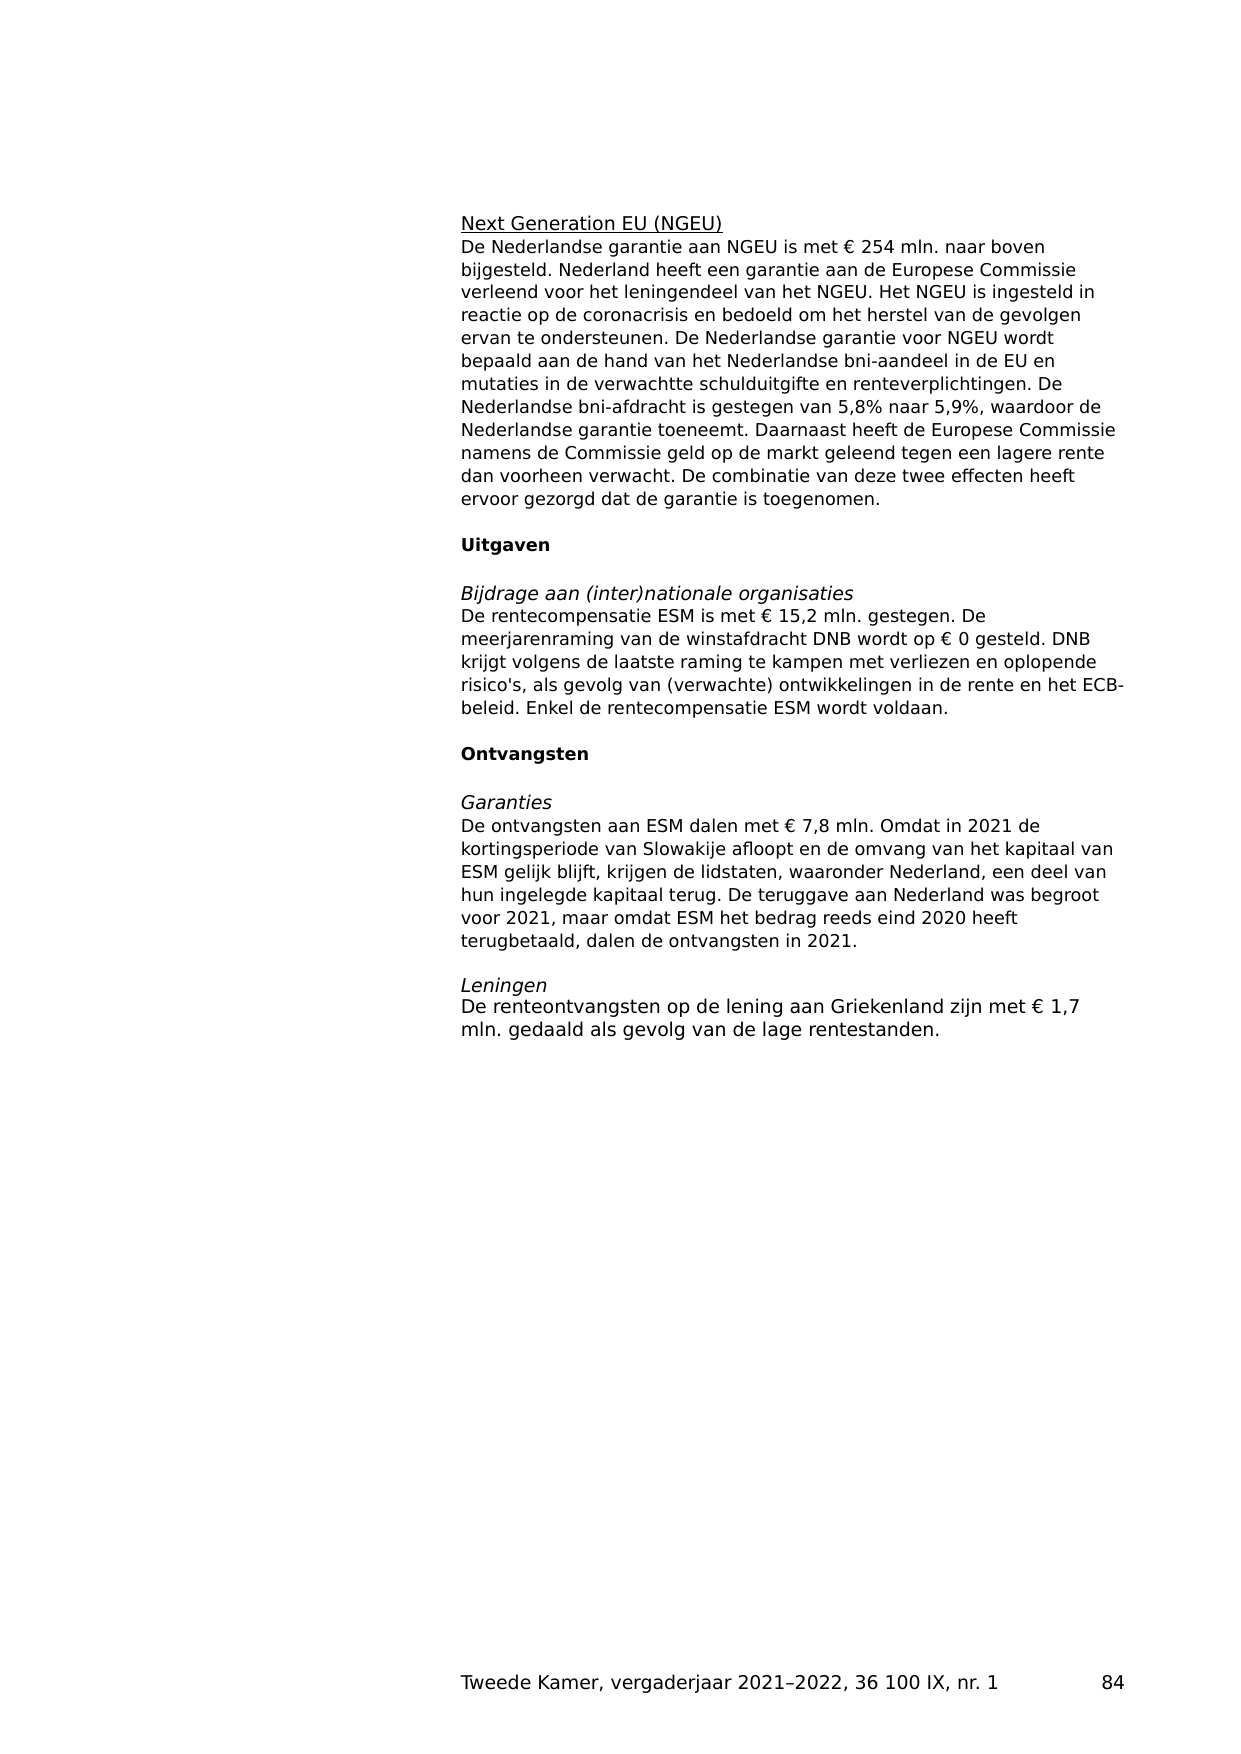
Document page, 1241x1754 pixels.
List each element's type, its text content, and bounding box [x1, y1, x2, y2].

text Uitgaven [461, 533, 1125, 556]
text Garanties [461, 792, 1125, 814]
text De rentecompensatie ESM is met € 15,2 mln. gestegen. De meerjarenraming van de winstafdracht DNB wordt op € 0 gesteld. DNB krijgt volgens de laatste raming te kampen met verliezen en oplopende risico's, als gevolg van (verwachte) ontwikkelingen in de rente en het ECB-beleid. Enkel de rentecompensatie ESM wordt voldaan. [461, 604, 1125, 719]
text Leningen [461, 974, 1125, 996]
text Bijdrage aan (inter)nationale organisaties [461, 583, 1125, 604]
text De Nederlandse garantie aan NGEU is met € 254 mln. naar boven bijgesteld. Nederland heeft een garantie aan de Europese Commissie verleend voor het leningendeel van het NGEU. Het NGEU is ingesteld in reactie op de coronacrisis en bedoeld om het herstel van de gevolgen ervan te ondersteunen. De Nederlandse garantie voor NGEU wordt bepaald aan de hand van het Nederlandse bni-aandeel in de EU en mutaties in de verwachtte schulduitgifte en renteverplichtingen. De Nederlandse bni-afdracht is gestegen van 5,8% naar 5,9%, waardoor de Nederlandse garantie toeneemt. Daarnaast heeft de Europese Commissie namens de Commissie geld op de markt geleend tegen een lagere rente dan voorheen verwacht. De combinatie van deze twee effecten heeft ervoor gezorgd dat de garantie is toegenomen. [461, 235, 1125, 510]
text Ontvangsten [461, 742, 1125, 765]
text De ontvangsten aan ESM dalen met € 7,8 mln. Omdat in 2021 de kortingsperiode van Slowakije afloopt en de omvang van het kapitaal van ESM gelijk blijft, krijgen de lidstaten, waaronder Nederland, een deel van hun ingelegde kapitaal terug. De teruggave aan Nederland was begroot voor 2021, maar omdat ESM het bedrag reeds eind 2020 heeft terugbetaald, dalen de ontvangsten in 2021. [461, 814, 1125, 952]
text Next Generation EU (NGEU) [461, 213, 1125, 235]
text De renteontvangsten op de lening aan Griekenland zijn met € 1,7 mln. gedaald als gevolg van de lage rentestanden. [461, 996, 1125, 1040]
